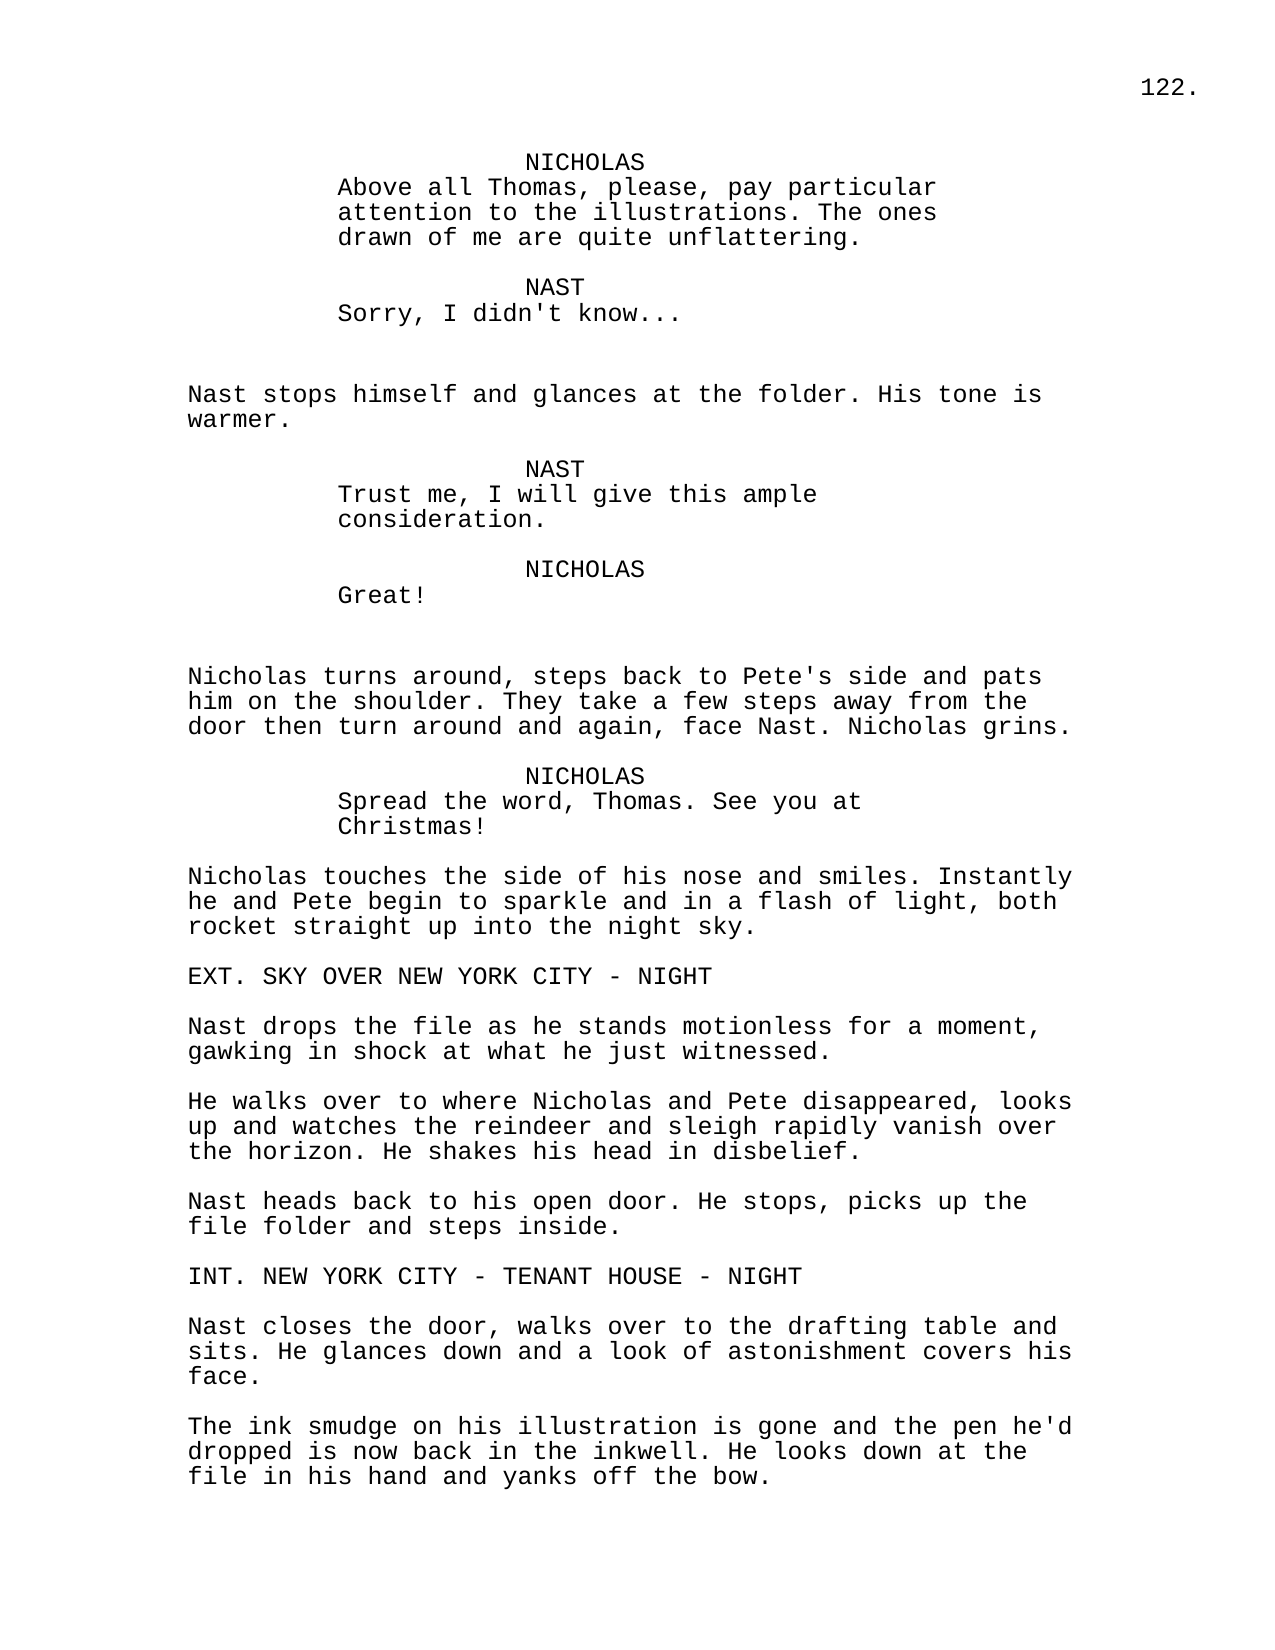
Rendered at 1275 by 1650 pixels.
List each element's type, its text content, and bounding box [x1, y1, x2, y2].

subtitle Int. New York City - Tenant House - Night [187, 1264, 1087, 1289]
text Nast stops himself and glances at the folder. His tone is warmer. [187, 382, 1087, 432]
text He walks over to where Nicholas and Pete disappeared, looks up and watches the reindeer and sleigh rapidly vanish over the horizon. He shakes his head in disbelief. [187, 1089, 1087, 1164]
text Nicholas [525, 764, 1087, 789]
text Nicholas [525, 557, 1087, 582]
text Trust me, I will give this ample consideration. [337, 482, 937, 532]
text Great! [337, 582, 937, 611]
text Nast [525, 275, 1087, 300]
text Sorry, I didn't know... [337, 300, 937, 328]
text Nast [525, 457, 1087, 482]
text Nicholas touches the side of his nose and smiles. Instantly he and Pete begin to sparkle and in a flash of light, both rocket straight up into the night sky. [187, 864, 1087, 939]
text Spread the word, Thomas. See you at Christmas! [337, 789, 937, 839]
text Nast closes the door, walks over to the drafting table and sits. He glances down and a look of astonishment covers his face. [187, 1314, 1087, 1389]
text Nast heads back to his open door. He stops, picks up the file folder and steps inside. [187, 1189, 1087, 1239]
text Nicholas turns around, steps back to Pete's side and pats him on the shoulder. They take a few steps away from the door then turn around and again, face Nast. Nicholas grins. [187, 664, 1087, 739]
text The ink smudge on his illustration is gone and the pen he'd dropped is now back in the inkwell. He looks down at the file in his hand and yanks off the bow. [187, 1414, 1087, 1489]
subtitle Ext. Sky over New York City - Night [187, 964, 1087, 989]
text Above all Thomas, please, pay particular attention to the illustrations. The ones drawn of me are quite unflattering. [337, 175, 937, 250]
text Nast drops the file as he stands motionless for a moment, gawking in shock at what he just witnessed. [187, 1014, 1087, 1064]
text Nicholas [525, 150, 1087, 175]
